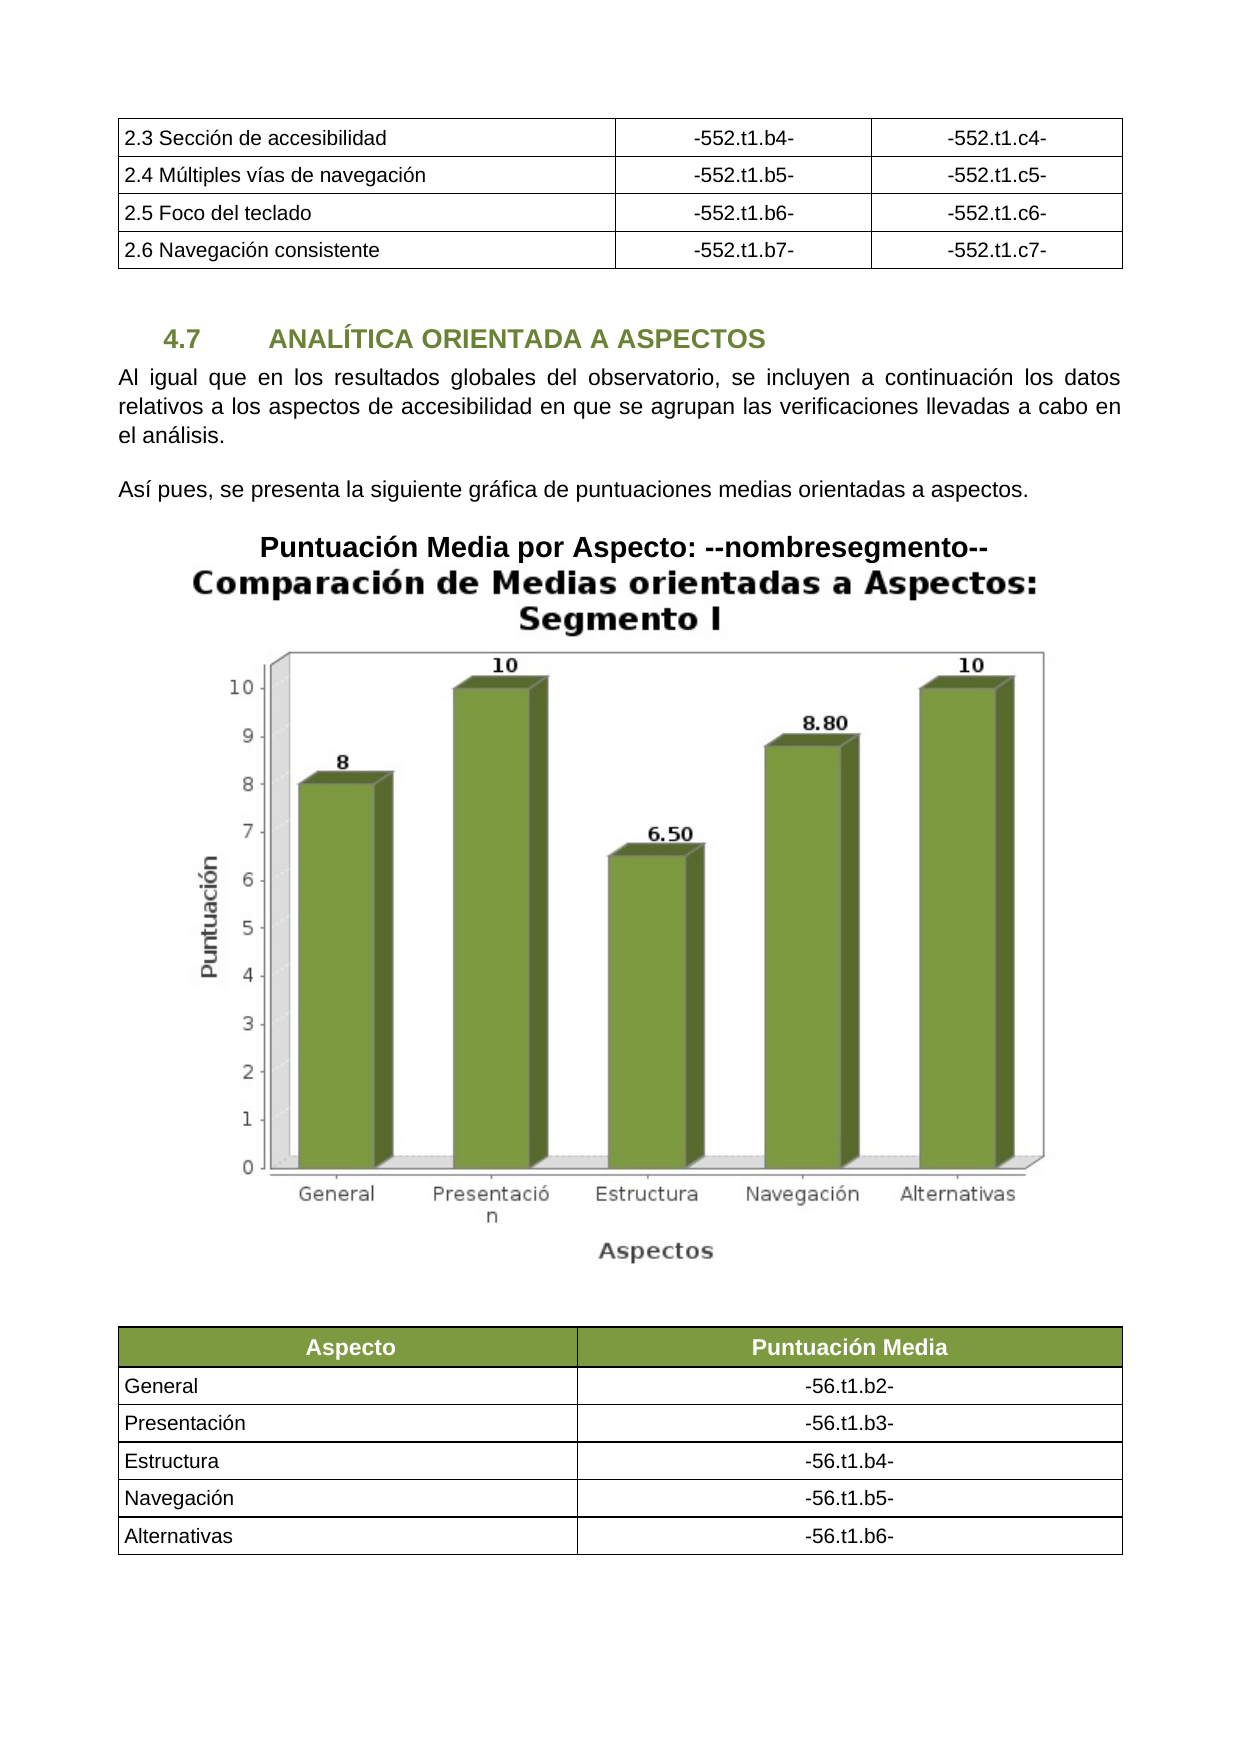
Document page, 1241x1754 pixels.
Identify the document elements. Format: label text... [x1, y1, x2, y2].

table_cell -552.t1.b4- [616, 119, 871, 156]
table_cell Alternativas [119, 1518, 577, 1554]
table_cell -56.t1.b2- [578, 1368, 1122, 1404]
table_cell -552.t1.c6- [872, 194, 1122, 231]
table_cell Presentación [119, 1405, 577, 1441]
table_cell -552.t1.b5- [616, 157, 871, 193]
table_cell 2.4 Múltiples vías de navegación [119, 157, 615, 193]
table_cell -552.t1.c4- [872, 119, 1122, 156]
table_cell Navegación [119, 1480, 577, 1516]
table_cell 2.3 Sección de accesibilidad [119, 119, 615, 156]
table_header Puntuación Media [578, 1328, 1122, 1366]
table_cell -56.t1.b3- [578, 1405, 1122, 1441]
subtitle Analítica orientada a aspectos [156, 323, 1122, 354]
table_cell -552.t1.b7- [616, 232, 871, 268]
picture [178, 563, 1062, 1273]
text Al igual que en los resultados globales del observatorio, se incluyen a continuación los datos relativos a los aspectos de accesibilidad en que se agrupan las verificaciones llevadas a cabo en el análisis. [118, 364, 1122, 448]
table_header Aspecto [119, 1328, 577, 1366]
table_cell -552.t1.c5- [872, 157, 1122, 193]
table_cell -56.t1.b4- [578, 1443, 1122, 1479]
text Así pues, se presenta la siguiente gráfica de puntuaciones medias orientadas a aspectos. [118, 476, 1122, 502]
table_cell -552.t1.b6- [616, 194, 871, 231]
table_cell -552.t1.c7- [872, 232, 1122, 268]
text Puntuación Media por Aspecto: --nombresegmento-- [118, 529, 1122, 563]
table_cell 2.5 Foco del teclado [119, 194, 615, 231]
table_cell Estructura [119, 1443, 577, 1479]
table_cell 2.6 Navegación consistente [119, 232, 615, 268]
table_cell -56.t1.b6- [578, 1518, 1122, 1554]
table_cell -56.t1.b5- [578, 1480, 1122, 1516]
table_cell General [119, 1368, 577, 1404]
